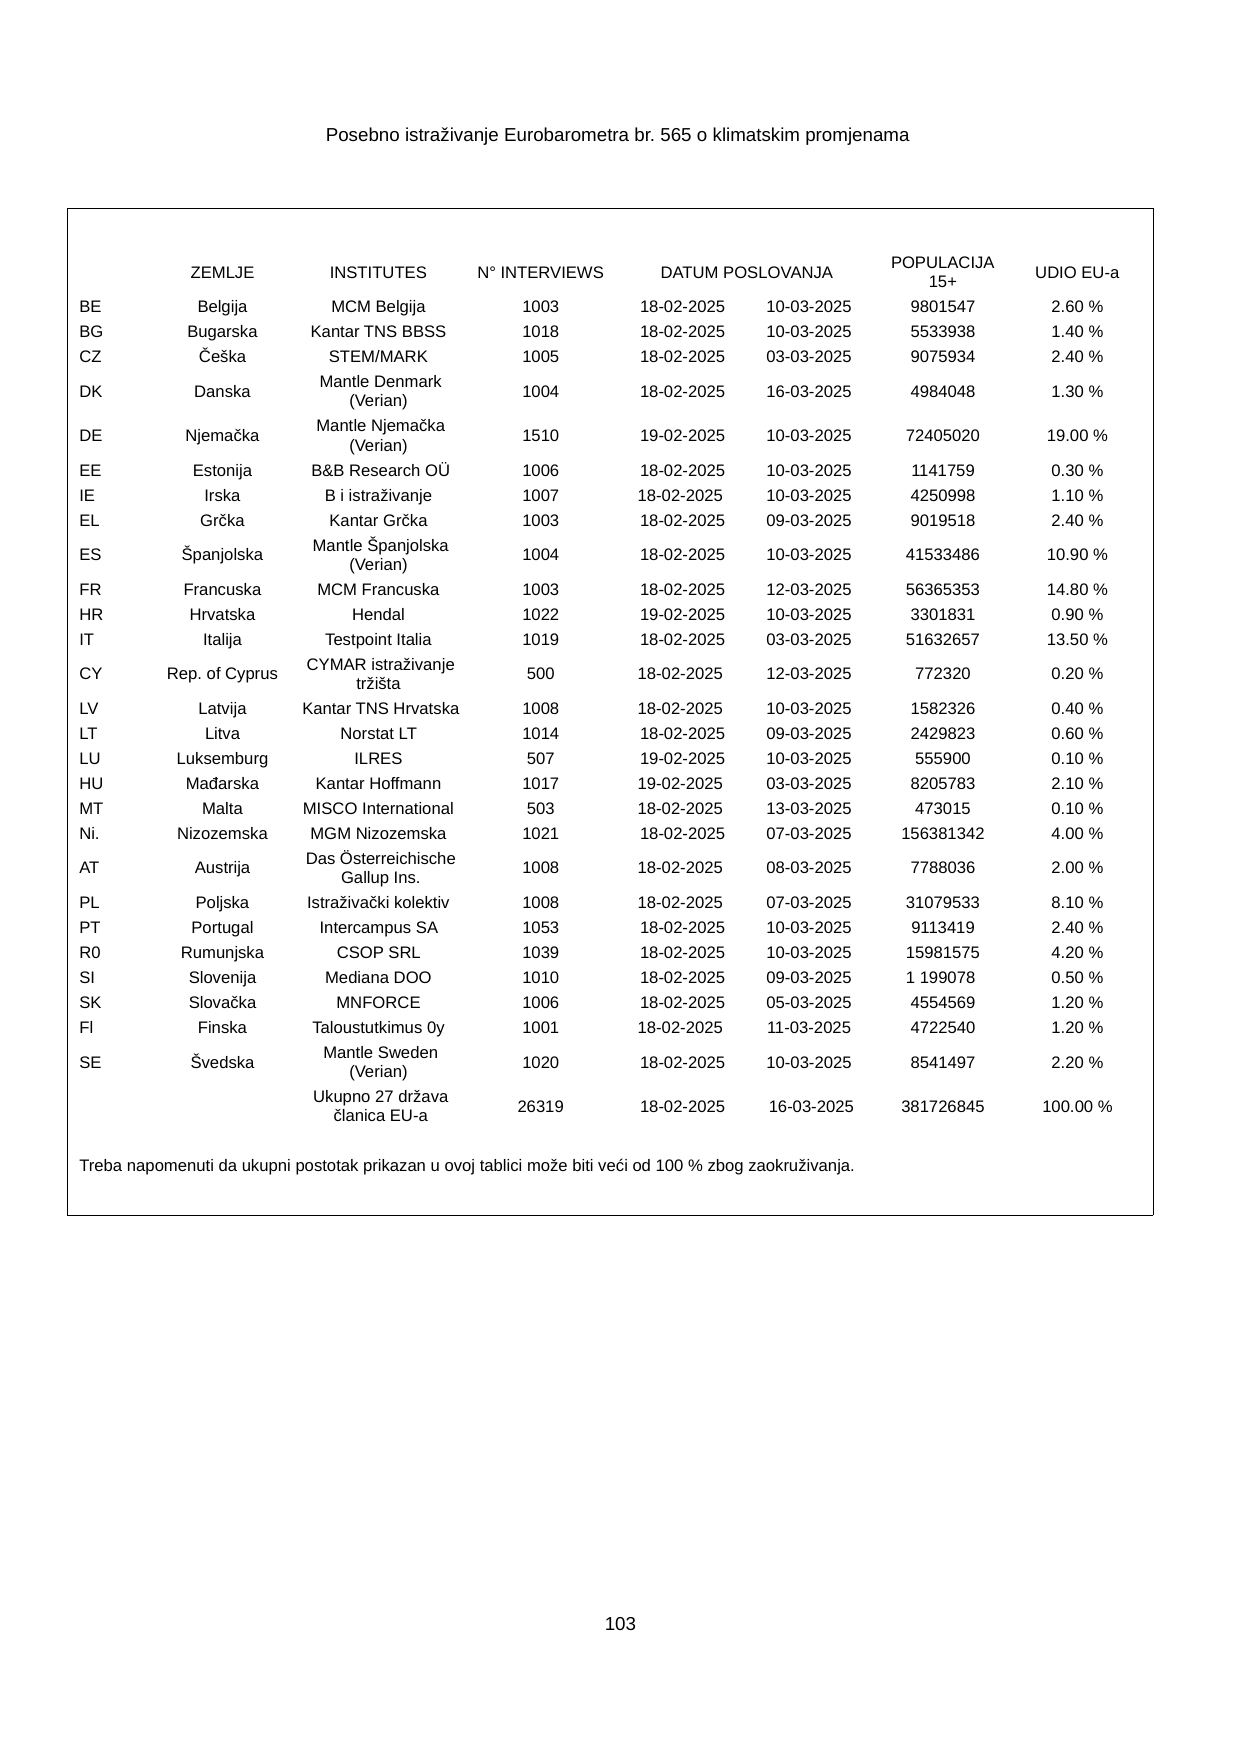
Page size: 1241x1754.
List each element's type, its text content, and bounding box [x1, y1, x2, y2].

table_cell 18-02-2025 [618, 940, 747, 965]
table_cell 555900 [875, 746, 1010, 771]
table_cell Grčka [146, 508, 298, 532]
table_cell 11-03-2025 [747, 1015, 875, 1040]
table_cell 10-03-2025 [747, 413, 875, 457]
table_cell Intercampus SA [298, 915, 463, 940]
table_cell Finska [146, 1015, 298, 1040]
table_cell 473015 [875, 796, 1010, 821]
table_cell [76, 1084, 146, 1128]
table_cell Slovenija [146, 965, 298, 990]
table_cell Mantle Španjolska (Verian) [298, 533, 463, 577]
table_cell 10-03-2025 [747, 294, 875, 319]
table_cell 8541497 [875, 1040, 1010, 1084]
table_cell Luksemburg [146, 746, 298, 771]
table_cell 10-03-2025 [747, 533, 875, 577]
table_cell 2,40 % [1010, 915, 1144, 940]
table_cell Kantar Grčka [298, 508, 463, 532]
table_cell 1001 [463, 1015, 618, 1040]
table_cell 1,40 % [1010, 319, 1144, 344]
table_cell Mantle Njemačka (Verian) [298, 413, 463, 457]
table_cell 2,00 % [1010, 846, 1144, 890]
table_cell 1003 [463, 577, 618, 602]
table_cell [76, 1128, 146, 1153]
table_cell 2429823 [875, 721, 1010, 746]
table_cell 8205783 [875, 771, 1010, 796]
table_cell 2,10 % [1010, 771, 1144, 796]
table_cell Ukupno 27 država članica EU-a [298, 1084, 463, 1128]
table_cell 4,20 % [1010, 940, 1144, 965]
table_cell MCM Francuska [298, 577, 463, 602]
table_cell 9113419 [875, 915, 1010, 940]
table_cell 10-03-2025 [747, 746, 875, 771]
table_cell Litva [146, 721, 298, 746]
table_cell BG [76, 319, 146, 344]
table_cell 15981575 [875, 940, 1010, 965]
table_cell Hendal [298, 602, 463, 627]
table_cell 18-02-2025 [618, 1084, 747, 1128]
table_cell 4250998 [875, 483, 1010, 507]
table_cell 0,10 % [1010, 796, 1144, 821]
table_cell 3301831 [875, 602, 1010, 627]
table_cell 18-02-2025 [618, 319, 747, 344]
table_cell 1017 [463, 771, 618, 796]
table_cell 10-03-2025 [747, 1040, 875, 1084]
table_cell Kantar TNS Hrvatska [298, 696, 463, 721]
table_cell SI [76, 965, 146, 990]
table_cell 19,00 % [1010, 413, 1144, 457]
table_cell 19-02-2025 [618, 602, 747, 627]
table_cell 18-02-2025 [618, 533, 747, 577]
table_cell 4,00 % [1010, 821, 1144, 846]
table_cell 0,10 % [1010, 746, 1144, 771]
table_cell 31079533 [875, 890, 1010, 915]
table_cell 18-02-2025 [618, 821, 747, 846]
table_cell 18-02-2025 [618, 915, 747, 940]
table_cell 4984048 [875, 369, 1010, 413]
table_cell 1053 [463, 915, 618, 940]
table_cell ES [76, 533, 146, 577]
table_cell CSOP SRL [298, 940, 463, 965]
table_cell Francuska [146, 577, 298, 602]
table_cell 2,40 % [1010, 344, 1144, 369]
table_cell R0 [76, 940, 146, 965]
table_cell Rep. of Cyprus [146, 652, 298, 696]
table_cell Fl [76, 1015, 146, 1040]
table_cell 1141759 [875, 458, 1010, 482]
table_cell 7788036 [875, 846, 1010, 890]
table_cell 1008 [463, 696, 618, 721]
table_cell CYMAR istraživanje tržišta [298, 652, 463, 696]
table_cell BE [76, 294, 146, 319]
table_cell 10-03-2025 [747, 458, 875, 482]
table_cell 56365353 [875, 577, 1010, 602]
table_cell Portugal [146, 915, 298, 940]
table_cell SE [76, 1040, 146, 1084]
table_cell Poljska [146, 890, 298, 915]
table_cell Nizozemska [146, 821, 298, 846]
table_cell 08-03-2025 [747, 846, 875, 890]
table_header POPULACIJA 15+ [875, 250, 1010, 294]
table_cell 1,20 % [1010, 990, 1144, 1015]
table_cell 0,50 % [1010, 965, 1144, 990]
table_cell Treba napomenuti da ukupni postotak prikazan u ovoj tablici može biti veći od 100 % zbog zaokruživanja. [76, 1153, 1144, 1178]
table_cell 0,90 % [1010, 602, 1144, 627]
table_cell 503 [463, 796, 618, 821]
table_cell 19-02-2025 [618, 771, 747, 796]
table_cell 1,20 % [1010, 1015, 1144, 1040]
table_cell 12-03-2025 [747, 577, 875, 602]
table_cell 12-03-2025 [747, 652, 875, 696]
table_cell 4554569 [875, 990, 1010, 1015]
table_cell Kantar Hoffmann [298, 771, 463, 796]
table_cell 1014 [463, 721, 618, 746]
table_cell [875, 1128, 1010, 1153]
table_cell 5533938 [875, 319, 1010, 344]
table_cell EE [76, 458, 146, 482]
table_cell 0,20 % [1010, 652, 1144, 696]
table_cell 1039 [463, 940, 618, 965]
table_cell IE [76, 483, 146, 507]
table_cell STEM/MARK [298, 344, 463, 369]
table_cell 18-02-2025 [618, 721, 747, 746]
table_cell 18-02-2025 [618, 990, 747, 1015]
table_cell 1006 [463, 990, 618, 1015]
table_cell [618, 1128, 747, 1153]
table_cell [298, 1128, 463, 1153]
table_cell CY [76, 652, 146, 696]
table_cell 51632657 [875, 627, 1010, 652]
table_cell 05-03-2025 [747, 990, 875, 1015]
table_cell 1,10 % [1010, 483, 1144, 507]
table_cell 19-02-2025 [618, 413, 747, 457]
table_cell 1 199078 [875, 965, 1010, 990]
table_cell [747, 1128, 875, 1153]
table_cell Mediana DOO [298, 965, 463, 990]
table_cell Češka [146, 344, 298, 369]
table_cell 10-03-2025 [747, 602, 875, 627]
table_cell 26319 [463, 1084, 618, 1128]
table_cell 18-02-2025 [618, 344, 747, 369]
table_cell 10,90 % [1010, 533, 1144, 577]
table_cell SK [76, 990, 146, 1015]
table_cell MGM Nizozemska [298, 821, 463, 846]
table_cell 18-02-2025 [618, 627, 747, 652]
table_cell DE [76, 413, 146, 457]
table_cell 07-03-2025 [747, 821, 875, 846]
table_cell Njemačka [146, 413, 298, 457]
table_cell Kantar TNS BBSS [298, 319, 463, 344]
table_cell B&B Research OÜ [298, 458, 463, 482]
table_cell 1005 [463, 344, 618, 369]
table_cell 1004 [463, 369, 618, 413]
table_cell 1006 [463, 458, 618, 482]
table_cell 16-03-2025 [747, 1084, 875, 1128]
table_cell MNFORCE [298, 990, 463, 1015]
table_cell 1008 [463, 890, 618, 915]
table_cell 500 [463, 652, 618, 696]
table_cell IT [76, 627, 146, 652]
table_cell 0,40 % [1010, 696, 1144, 721]
table_cell Belgija [146, 294, 298, 319]
table_cell 19-02-2025 [618, 746, 747, 771]
table_cell HU [76, 771, 146, 796]
table_cell 09-03-2025 [747, 721, 875, 746]
table_cell 18-02-2025 [618, 1040, 747, 1084]
table_cell PT [76, 915, 146, 940]
table_cell 100,00 % [1010, 1084, 1144, 1128]
table_cell 1007 [463, 483, 618, 507]
table_cell Testpoint Italia [298, 627, 463, 652]
table_cell 10-03-2025 [747, 696, 875, 721]
table_cell 1019 [463, 627, 618, 652]
table_cell 8,10 % [1010, 890, 1144, 915]
table_cell 1020 [463, 1040, 618, 1084]
table_cell B i istraživanje [298, 483, 463, 507]
table_cell 03-03-2025 [747, 771, 875, 796]
table_cell 2,20 % [1010, 1040, 1144, 1084]
table_cell 18-02-2025 [618, 294, 747, 319]
table_cell 1018 [463, 319, 618, 344]
table_cell 07-03-2025 [747, 890, 875, 915]
table_cell 18-02-2025 [618, 1015, 747, 1040]
table_cell 1008 [463, 846, 618, 890]
table_cell Istraživački kolektiv [298, 890, 463, 915]
table_cell 18-02-2025 [618, 890, 747, 915]
table_header UDIO EU-a [1010, 250, 1144, 294]
table_cell 72405020 [875, 413, 1010, 457]
table_cell 1,30 % [1010, 369, 1144, 413]
table_cell 9075934 [875, 344, 1010, 369]
table_cell [1010, 1128, 1144, 1153]
table_cell 18-02-2025 [618, 577, 747, 602]
table_cell Norstat LT [298, 721, 463, 746]
table_cell Hrvatska [146, 602, 298, 627]
table_cell 03-03-2025 [747, 344, 875, 369]
table_cell Švedska [146, 1040, 298, 1084]
table_cell Austrija [146, 846, 298, 890]
table_cell 1010 [463, 965, 618, 990]
table_cell 1021 [463, 821, 618, 846]
table_cell CZ [76, 344, 146, 369]
table_cell Taloustutkimus 0y [298, 1015, 463, 1040]
table_cell 09-03-2025 [747, 965, 875, 990]
table_cell 18-02-2025 [618, 965, 747, 990]
table_cell 1582326 [875, 696, 1010, 721]
table_cell 1004 [463, 533, 618, 577]
table_cell 18-02-2025 [618, 508, 747, 532]
table_cell [146, 1128, 298, 1153]
table_cell Mađarska [146, 771, 298, 796]
table_cell EL [76, 508, 146, 532]
table_cell MCM Belgija [298, 294, 463, 319]
table_cell 18-02-2025 [618, 796, 747, 821]
table_cell 10-03-2025 [747, 483, 875, 507]
table_cell 2,60 % [1010, 294, 1144, 319]
table_cell 507 [463, 746, 618, 771]
table_header [76, 250, 146, 294]
table_cell 1003 [463, 294, 618, 319]
table_cell MT [76, 796, 146, 821]
table_header DATUM POSLOVANJA [618, 250, 875, 294]
table_cell 156381342 [875, 821, 1010, 846]
table_cell AT [76, 846, 146, 890]
table_header INSTITUTES [298, 250, 463, 294]
table_cell 1022 [463, 602, 618, 627]
table_cell LV [76, 696, 146, 721]
table_cell MISCO International [298, 796, 463, 821]
table_cell Slovačka [146, 990, 298, 1015]
table_header ZEMLJE [146, 250, 298, 294]
table_cell 1510 [463, 413, 618, 457]
table_cell 13-03-2025 [747, 796, 875, 821]
table_cell Rumunjska [146, 940, 298, 965]
table_cell LU [76, 746, 146, 771]
table_cell 14,80 % [1010, 577, 1144, 602]
table_cell 18-02-2025 [618, 483, 747, 507]
table_cell 10-03-2025 [747, 319, 875, 344]
table_cell 10-03-2025 [747, 915, 875, 940]
table_cell Estonija [146, 458, 298, 482]
table_cell Irska [146, 483, 298, 507]
table_cell 9801547 [875, 294, 1010, 319]
table_cell 4722540 [875, 1015, 1010, 1040]
table_cell 18-02-2025 [618, 458, 747, 482]
table_cell HR [76, 602, 146, 627]
table_cell Malta [146, 796, 298, 821]
table_cell 16-03-2025 [747, 369, 875, 413]
table_cell 18-02-2025 [618, 696, 747, 721]
table_cell PL [76, 890, 146, 915]
table_cell 09-03-2025 [747, 508, 875, 532]
table_cell 0,30 % [1010, 458, 1144, 482]
table_cell Španjolska [146, 533, 298, 577]
table_cell 18-02-2025 [618, 652, 747, 696]
table_cell 381726845 [875, 1084, 1010, 1128]
table_cell 03-03-2025 [747, 627, 875, 652]
table_cell Mantle Denmark (Verian) [298, 369, 463, 413]
table_cell [146, 1084, 298, 1128]
table_cell ILRES [298, 746, 463, 771]
table_cell 9019518 [875, 508, 1010, 532]
table_cell Latvija [146, 696, 298, 721]
table_cell 18-02-2025 [618, 369, 747, 413]
table_cell 0,60 % [1010, 721, 1144, 746]
table_cell Mantle Sweden (Verian) [298, 1040, 463, 1084]
table_header N° INTERVIEWS [463, 250, 618, 294]
table_cell 10-03-2025 [747, 940, 875, 965]
table_cell DK [76, 369, 146, 413]
table_cell 1003 [463, 508, 618, 532]
table_cell 18-02-2025 [618, 846, 747, 890]
table_cell FR [76, 577, 146, 602]
table_cell Danska [146, 369, 298, 413]
table_cell 2,40 % [1010, 508, 1144, 532]
table_cell Ni. [76, 821, 146, 846]
table_cell 13,50 % [1010, 627, 1144, 652]
table_cell LT [76, 721, 146, 746]
table_cell 41533486 [875, 533, 1010, 577]
table_cell Bugarska [146, 319, 298, 344]
table_cell [463, 1128, 618, 1153]
table_cell Das Österreichische Gallup Ins. [298, 846, 463, 890]
table_cell 772320 [875, 652, 1010, 696]
table_cell Italija [146, 627, 298, 652]
